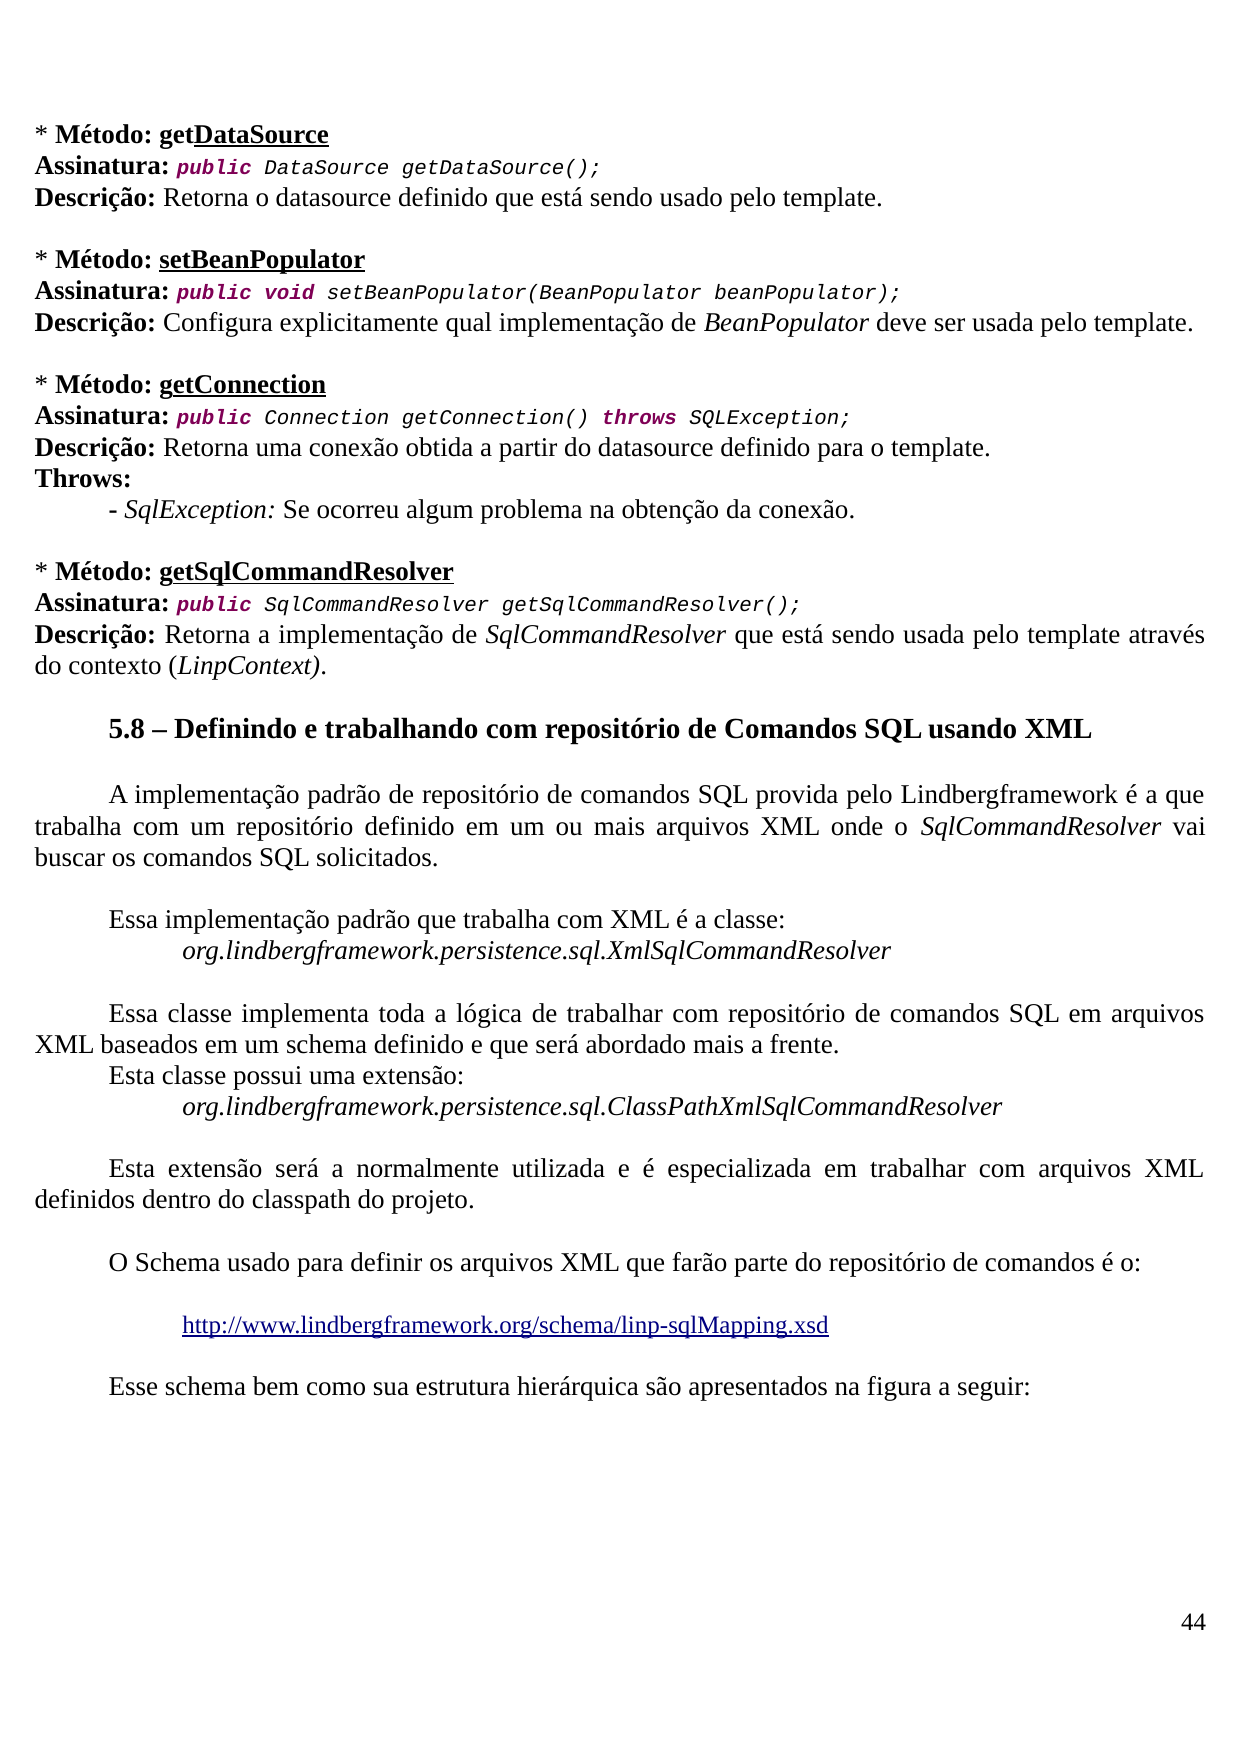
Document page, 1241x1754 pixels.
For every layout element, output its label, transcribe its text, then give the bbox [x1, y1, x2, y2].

text Descrição: Retorna o datasource definido que está sendo usado pelo template. [34, 181, 1206, 212]
text Assinatura: public SqlCommandResolver getSqlCommandResolver(); [34, 587, 1206, 618]
text Descrição: Retorna uma conexão obtida a partir do datasource definido para o template. [34, 431, 1206, 462]
text A implementação padrão de repositório de comandos SQL provida pelo Lindbergframework é a que trabalha com um repositório definido em um ou mais arquivos XML onde o SqlCommandResolver vai buscar os comandos SQL solicitados. [34, 779, 1206, 872]
text * Método: getDataSource [34, 118, 1206, 149]
text Assinatura: public void setBeanPopulator(BeanPopulator beanPopulator); [34, 274, 1206, 306]
text Descrição: Retorna a implementação de SqlCommandResolver que está sendo usada pelo template através do contexto (LinpContext). [34, 618, 1206, 680]
text Esta classe possui uma extensão: [34, 1059, 1206, 1090]
text Assinatura: public Connection getConnection() throws SQLException; [34, 399, 1206, 431]
text 5.8 – Definindo e trabalhando com repositório de Comandos SQL usando XML [34, 712, 1206, 745]
text Descrição: Configura explicitamente qual implementação de BeanPopulator deve ser usada pelo template. [34, 306, 1206, 337]
text * Método: setBeanPopulator [34, 243, 1206, 274]
text Esta extensão será a normalmente utilizada e é especializada em trabalhar com arquivos XML definidos dentro do classpath do projeto. [34, 1152, 1206, 1215]
text - SqlException: Se ocorreu algum problema na obtenção da conexão. [34, 493, 1206, 524]
text Essa implementação padrão que trabalha com XML é a classe: [34, 903, 1206, 934]
text * Método: getSqlCommandResolver [34, 555, 1206, 587]
text Essa classe implementa toda a lógica de trabalhar com repositório de comandos SQL em arquivos XML baseados em um schema definido e que será abordado mais a frente. [34, 997, 1206, 1059]
text Throws: [34, 462, 1206, 493]
text org.lindbergframework.persistence.sql.XmlSqlCommandResolver [34, 934, 1206, 966]
text Esse schema bem como sua estrutura hierárquica são apresentados na figura a seguir: [34, 1370, 1206, 1402]
text O Schema usado para definir os arquivos XML que farão parte do repositório de comandos é o: [34, 1246, 1206, 1277]
text Assinatura: public DataSource getDataSource(); [34, 149, 1206, 181]
text * Método: getConnection [34, 368, 1206, 399]
text org.lindbergframework.persistence.sql.ClassPathXmlSqlCommandResolver [34, 1090, 1206, 1121]
text http://www.lindbergframework.org/schema/linp-sqlMapping.xsd [34, 1308, 1206, 1339]
